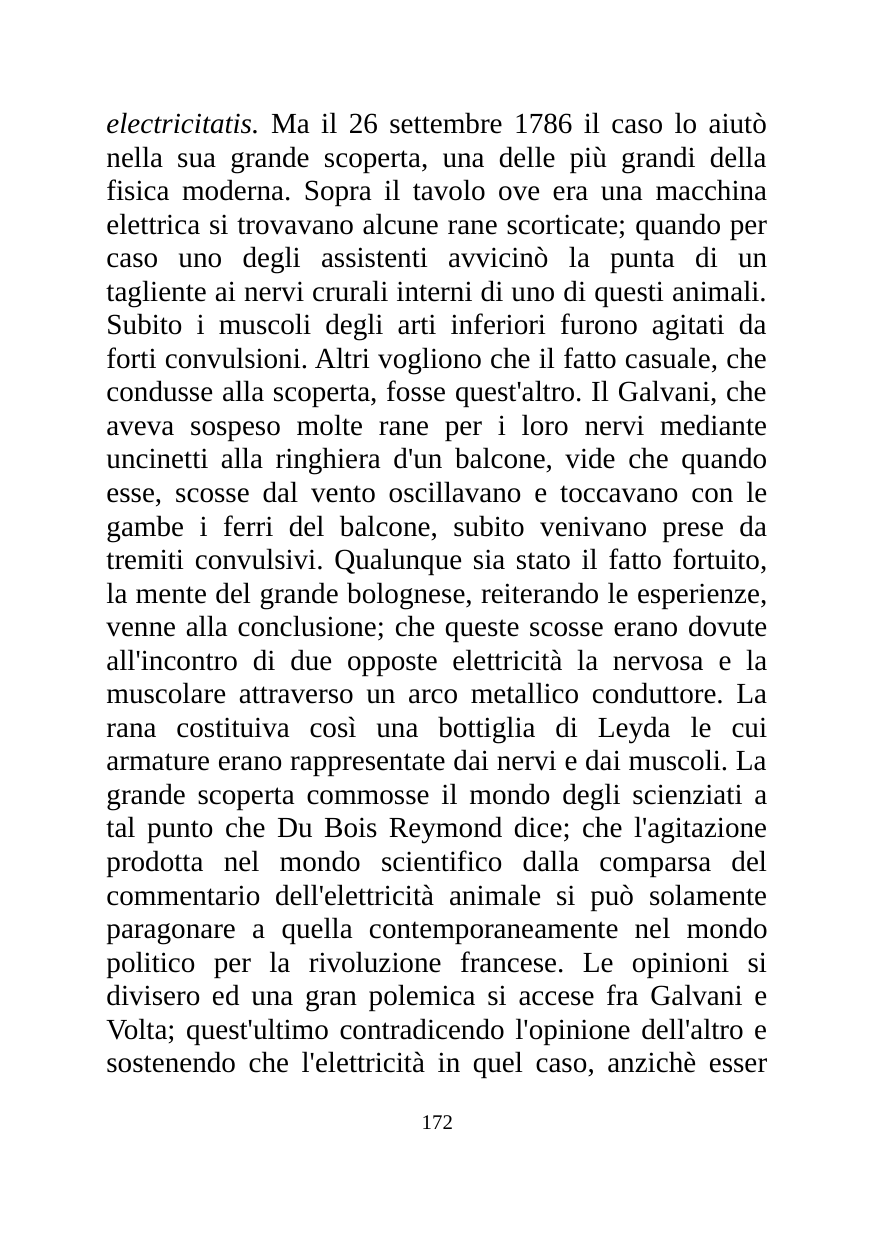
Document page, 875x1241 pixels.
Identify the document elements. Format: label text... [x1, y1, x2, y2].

text electricitatis. Ma il 26 settembre 1786 il caso lo aiutò nella sua grande scoperta, una delle più grandi della fisica moderna. Sopra il tavolo ove era una macchina elettrica si trovavano alcune rane scorticate; quando per caso uno degli assistenti avvicinò la punta di un tagliente ai nervi crurali interni di uno di questi animali. Subito i muscoli degli arti inferiori furono agitati da forti convulsioni. Altri vogliono che il fatto casuale, che condusse alla scoperta, fosse quest'altro. Il Galvani, che aveva sospeso molte rane per i loro nervi mediante uncinetti alla ringhiera d'un balcone, vide che quando esse, scosse dal vento oscillavano e toccavano con le gambe i ferri del balcone, subito venivano prese da tremiti convulsivi. Qualunque sia stato il fatto fortuito, la mente del grande bolognese, reiterando le esperienze, venne alla conclusione; che queste scosse erano dovute all'incontro di due opposte elettricità la nervosa e la muscolare attraverso un arco metallico conduttore. La rana costituiva così una bottiglia di Leyda le cui armature erano rappresentate dai nervi e dai muscoli. La grande scoperta commosse il mondo degli scienziati a tal punto che Du Bois Reymond dice; che l'agitazione prodotta nel mondo scientifico dalla comparsa del commentario dell'elettricità animale si può solamente paragonare a quella contemporaneamente nel mondo politico per la rivoluzione francese. Le opinioni si divisero ed una gran polemica si accese fra Galvani e Volta; quest'ultimo contradicendo l'opinione dell'altro e sostenendo che l'elettricità in quel caso, anzichè esser [106, 106, 768, 1079]
